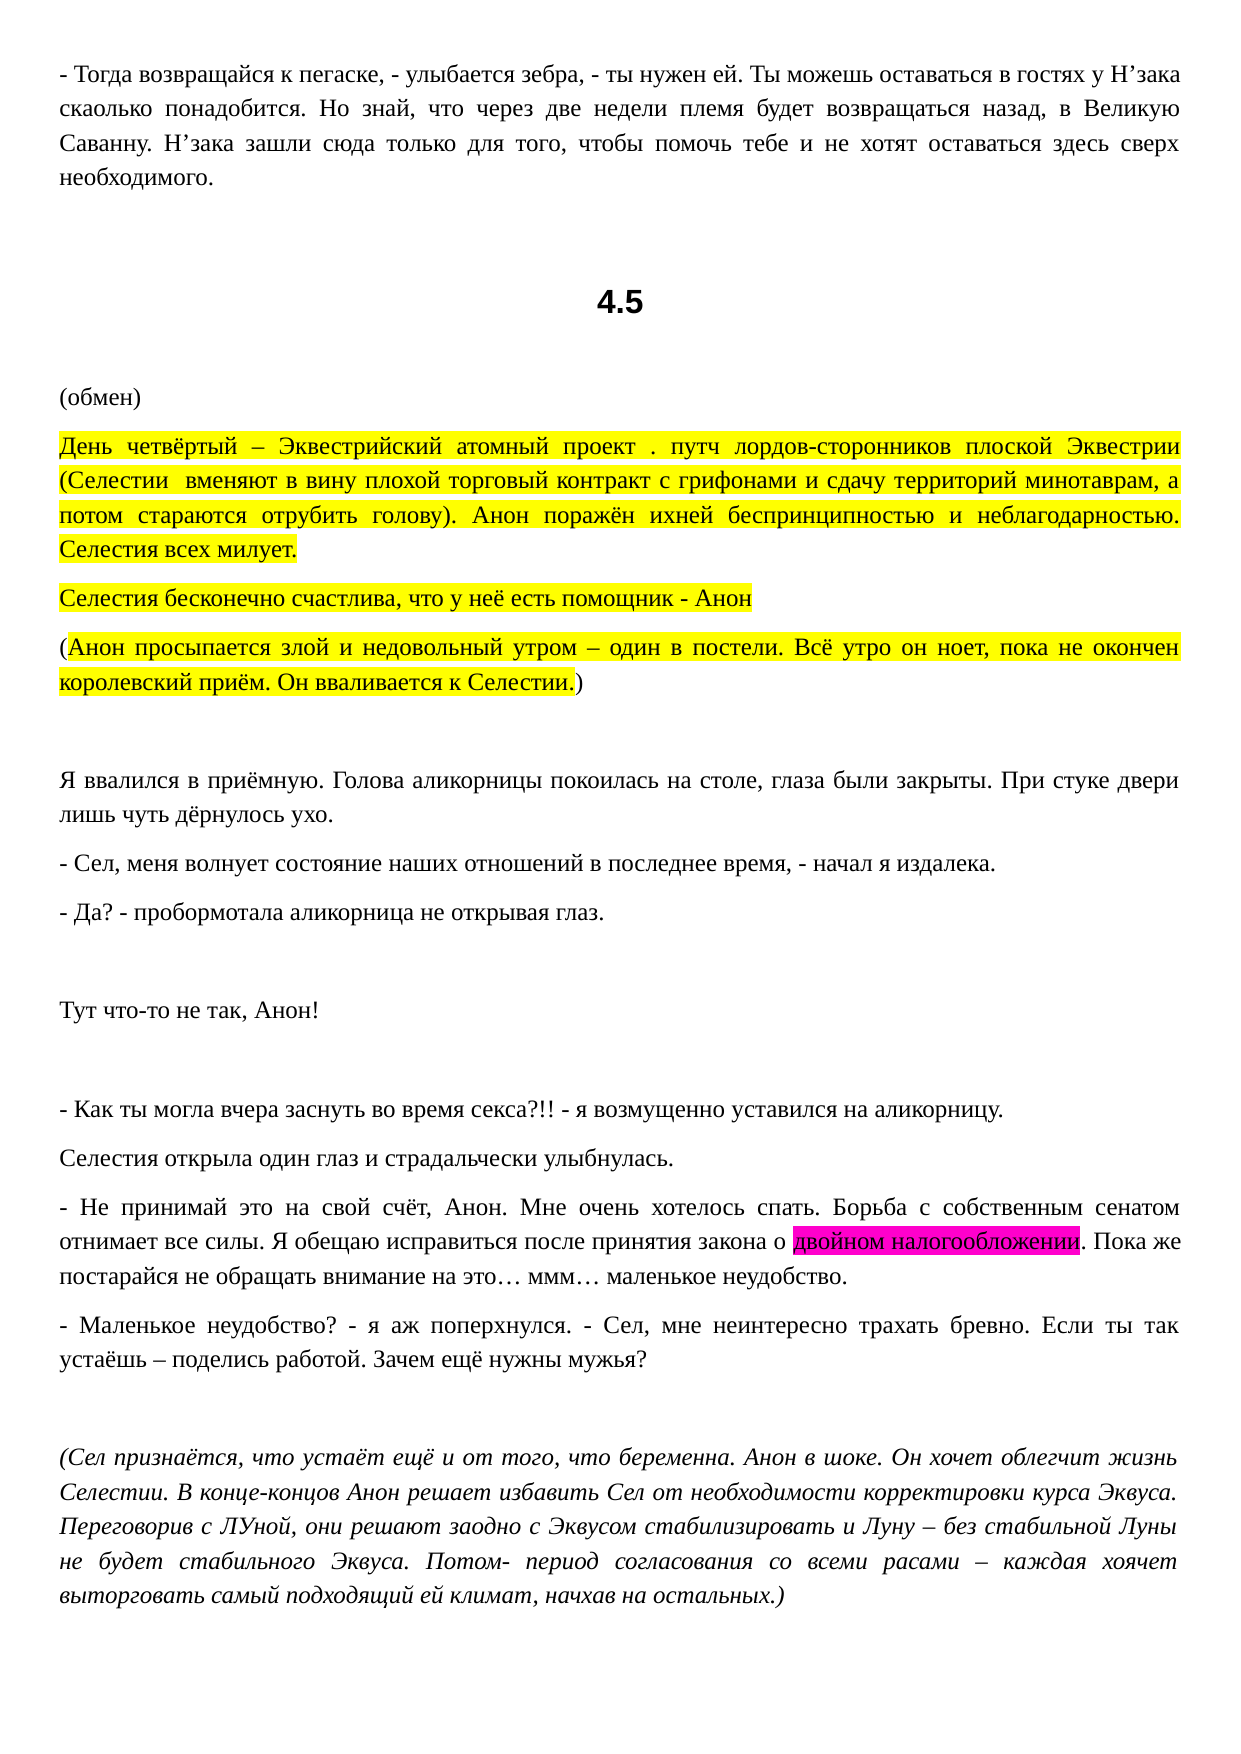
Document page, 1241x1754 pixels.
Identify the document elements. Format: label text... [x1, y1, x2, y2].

text Тут что-то не так, Анон! [59, 996, 1181, 1024]
text День четвёртый – Эквестрийский атомный проект . путч лордов-сторонников плоской Эквестрии (Селестии вменяют в вину плохой торговый контракт с грифонами и сдачу территорий минотаврам, а потом стараются отрубить голову). Анон поражён ихней беспринципностью и неблагодарностью. Селестия всех милует. [59, 431, 1181, 563]
text - Сел, меня волнует состояние наших отношений в последнее время, - начал я издалека. [59, 848, 1181, 877]
text - Тогда возвращайся к пегаске, - улыбается зебра, - ты нужен ей. Ты можешь оставаться в гостях у Н’зака скаолько понадобится. Но знай, что через две недели племя будет возвращаться назад, в Великую Саванну. Н’зака зашли сюда только для того, чтобы помочь тебе и не хотят оставаться здесь сверх необходимого. [59, 59, 1181, 191]
text (Сел признаётся, что устаёт ещё и от того, что беременна. Анон в шоке. Он хочет облегчит жизнь Селестии. В конце-концов Анон решает избавить Сел от необходимости корректировки курса Эквуса. Переговорив с ЛУной, они решают заодно с Эквусом стабилизировать и Луну – без стабильной Луны не будет стабильного Эквуса. Потом- период согласования со всеми расами – каждая хоячет выторговать самый подходящий ей климат, начхав на остальных.) [59, 1442, 1181, 1609]
text Селестия бесконечно счастлива, что у неё есть помощник - Анон [59, 583, 1181, 612]
text - Маленькое неудобство? - я аж поперхнулся. - Сел, мне неинтересно трахать бревно. Если ты так устаёшь – поделись работой. Зачем ещё нужны мужья? [59, 1310, 1181, 1373]
text (обмен) [59, 382, 1181, 410]
subtitle 4.5 [59, 281, 1181, 320]
text - Не принимай это на свой счёт, Анон. Мне очень хотелось спать. Борьба с собственным сенатом отнимает все силы. Я обещаю исправиться после принятия закона о двойном налогообложении. Пока же постарайся не обращать внимание на это… ммм… маленькое неудобство. [59, 1192, 1181, 1289]
text - Как ты могла вчера заснуть во время секса?!! - я возмущенно уставился на аликорницу. [59, 1094, 1181, 1122]
text (Анон просыпается злой и недовольный утром – один в постели. Всё утро он ноет, пока не окончен королевский приём. Он вваливается к Селестии.) [59, 632, 1181, 696]
text - Да? - пробормотала аликорница не открывая глаз. [59, 897, 1181, 926]
text Я ввалился в приёмную. Голова аликорницы покоилась на столе, глаза были закрыты. При стуке двери лишь чуть дёрнулось ухо. [59, 765, 1181, 828]
text Селестия открыла один глаз и страдальчески улыбнулась. [59, 1143, 1181, 1172]
